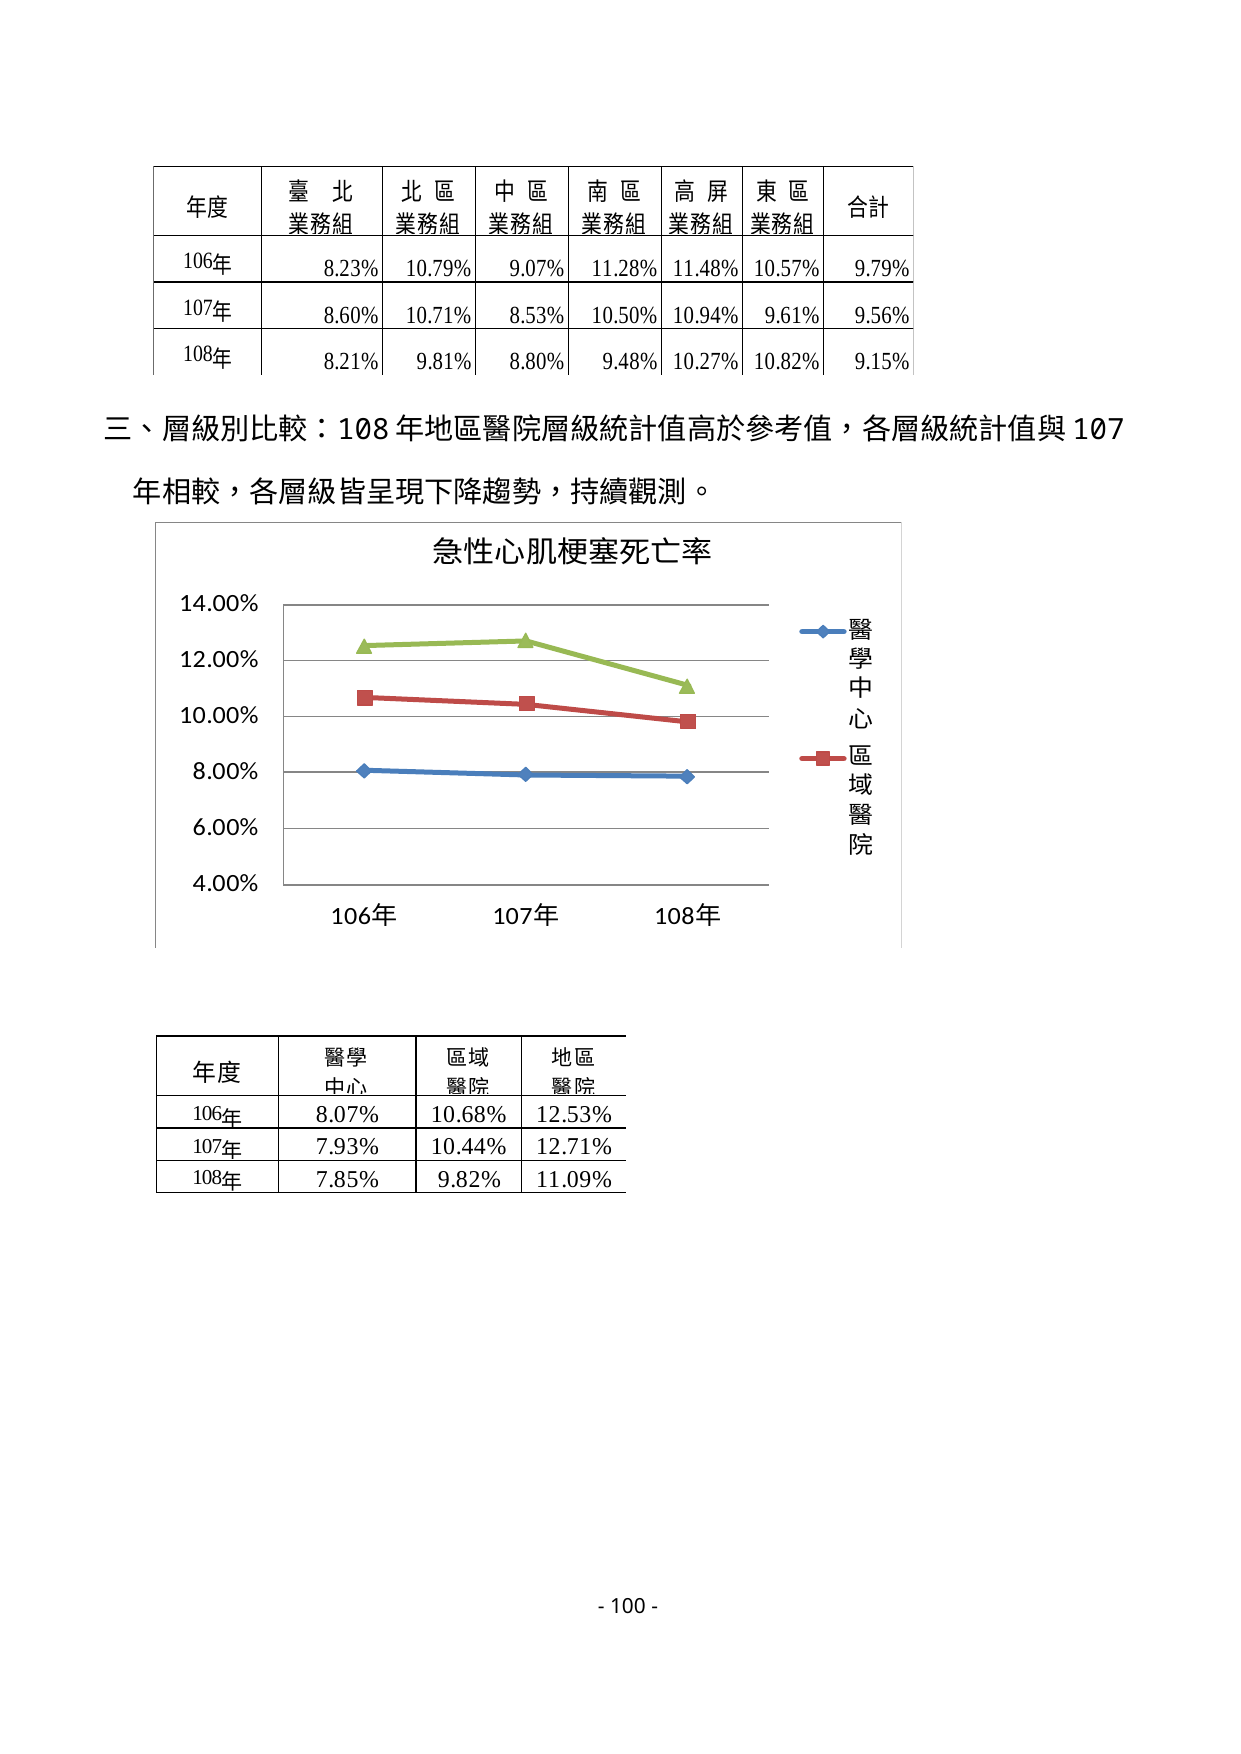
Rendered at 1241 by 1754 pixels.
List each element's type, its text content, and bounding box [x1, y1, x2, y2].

text 三、層級別比較：108年地區醫院層級統計值高於參考值，各層級統計值與107年相較，各層級皆呈現下降趨勢，持續觀測。 [103, 386, 1152, 511]
